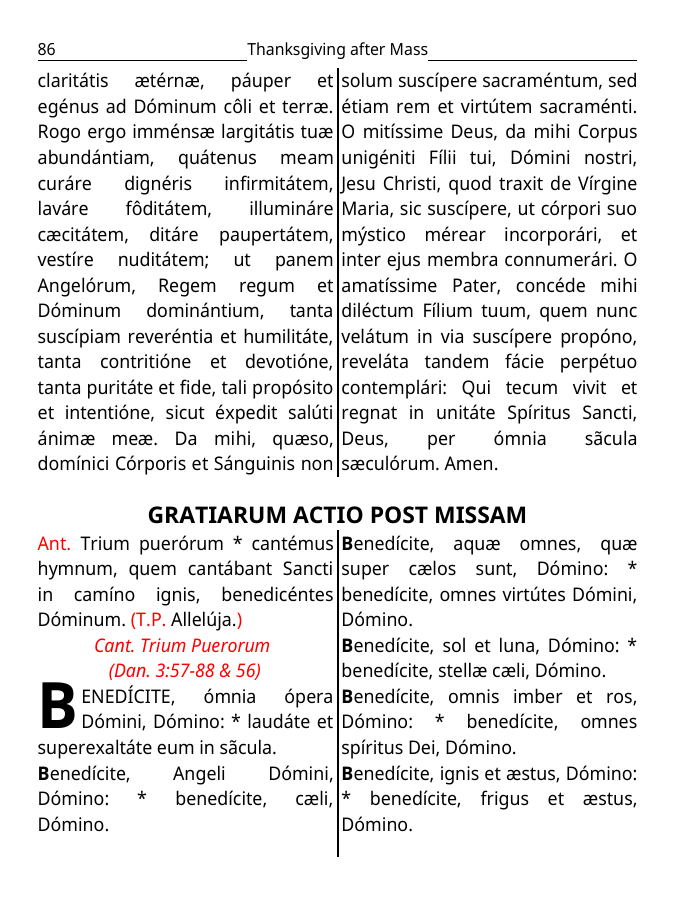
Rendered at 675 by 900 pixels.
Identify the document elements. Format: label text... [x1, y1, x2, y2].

text Cant. Trium Puerorum (Dan. 3:57-88 & 56) [37, 632, 334, 683]
text Ant. Trium puerórum * cantémus hymnum, quem cantábant Sancti in camíno ignis, benedicéntes Dóminum. (T.P. Allelúja.) [37, 530, 334, 632]
text Benedícite, ignis et æstus, Dómino: * benedícite, frigus et æstus, Dómino. [341, 760, 637, 836]
text Benedícite, sol et luna, Dómino: * benedícite, stellæ cæli, Dómino. [341, 632, 637, 683]
text Gratiarum actio post Missam [37, 499, 637, 530]
text BENEDÍCITE, ómnia ópera Dómini, Dómino: * laudáte et superexaltáte eum in sãcula. Benedícite, Angeli Dómini, Dómino: * benedícite, cæli, Dómino. [37, 683, 334, 836]
text solum suscípere sacraméntum, sed étiam rem et virtútem sacraménti. O mitíssime De­us, da mi­hi Corpus unigéniti Fílii tui, Dómini nostri, Jesu Christi, quod traxit de Vírgine Maria, sic suscípere, ut córpori suo mýstico mérear incorporári, et inter ejus membra connumerári. O amatíssime Pater, concéde mi­hi diléctum Fílium tu­um, quem nunc velátum in via suscípere propóno, reveláta tandem fácie perpétuo contemplári: Qui tecum vivit et regnat in unitáte Spíritus Sancti, De­us, per ómnia sãcula sæculórum. Amen. [341, 68, 637, 476]
text Benedícite, omnis imber et ros, Dómino: * benedícite, omnes spíritus Dei, Dómino. [341, 683, 637, 760]
text Benedícite, aquæ omnes, quæ super cælos sunt, Dómino: * benedícite, omnes virtútes Dómini, Dómino. [341, 530, 637, 632]
text claritátis ætérnæ, páuper et egénus ad Dóminum côli et terræ. Rogo ergo imménsæ largitátis tuæ abundántiam, quátenus me­am curáre dignéris infirmitátem, laváre fôditátem, illumináre cæcitátem, ditáre paupertátem, vestíre nuditátem; ut panem Angelórum, Regem regum et Dóminum dominántium, tanta suscípiam reveréntia et humilitáte, tanta contritióne et devotióne, tanta puritáte et fide, tali propósito et intentióne, sicut éxpedit salúti ánimæ meæ. Da mi­hi, quæso, domínici Córporis et Sánguinis non [37, 68, 334, 476]
